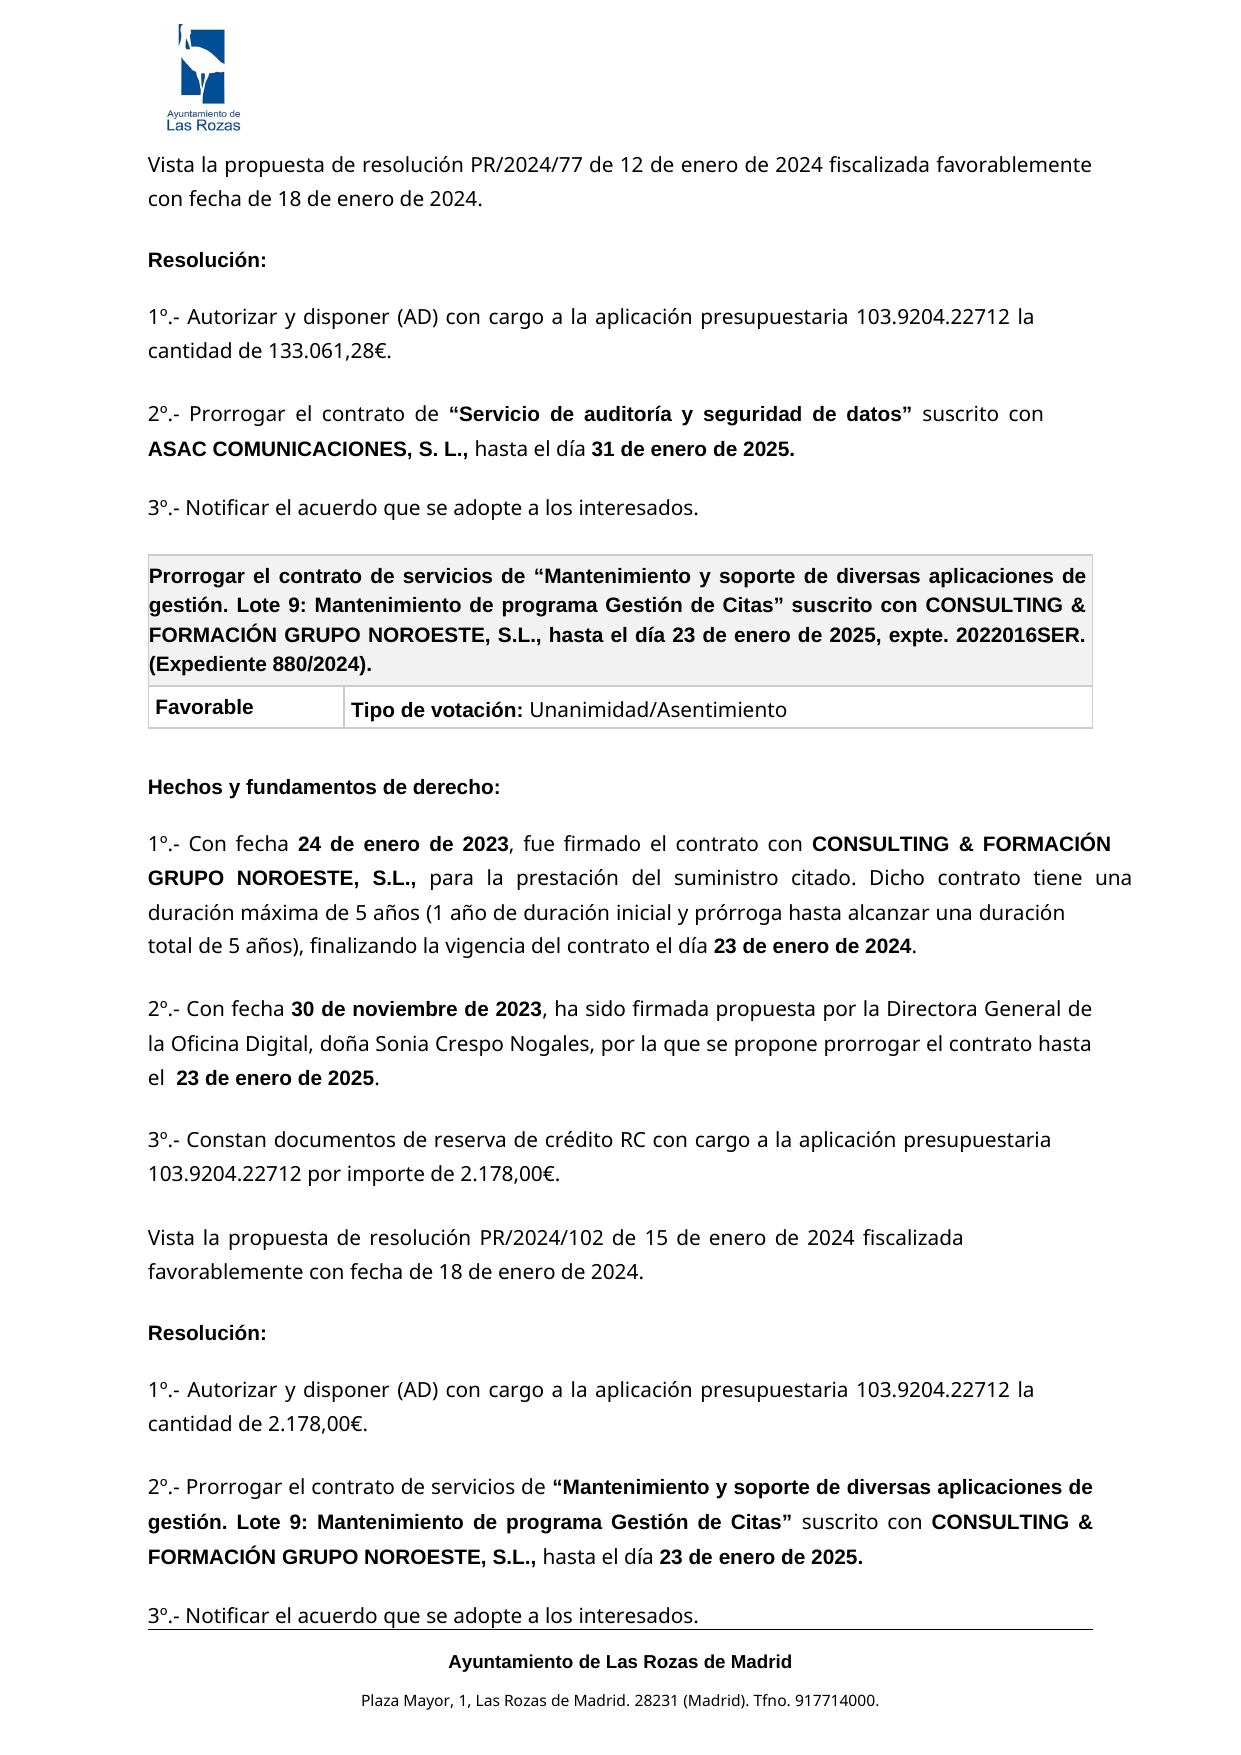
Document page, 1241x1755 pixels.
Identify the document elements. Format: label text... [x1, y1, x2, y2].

text 2º.- Con fecha 30 de noviembre de 2023, ha sido firmada propuesta por la Directora General de la Oficina Digital, doña Sonia Crespo Nogales, por la que se propone prorrogar el contrato hasta el 23 de enero de 2025. [148, 994, 1093, 1092]
text 2º.- Prorrogar el contrato de “Servicio de auditoría y seguridad de datos” suscrito con ASAC COMUNICACIONES, S. L., hasta el día 31 de enero de 2025. [148, 399, 1093, 462]
subtitle Resolución: [148, 1321, 1157, 1344]
text Vista la propuesta de resolución PR/2024/102 de 15 de enero de 2024 fiscalizada favorablemente con fecha de 18 de enero de 2024. [148, 1223, 1093, 1286]
text 3º.- Notificar el acuerdo que se adopte a los interesados. [148, 493, 1157, 522]
subtitle Hechos y fundamentos de derecho: [148, 775, 1157, 799]
table_cell Tipo de votación: Unanimidad/Asentimiento [345, 687, 1092, 727]
text duración máxima de 5 años (1 año de duración inicial y prórroga hasta alcanzar una duración total de 5 años), finalizando la vigencia del contrato el día 23 de enero de 2024. [148, 898, 1099, 960]
text 2º.- Prorrogar el contrato de servicios de “Mantenimiento y soporte de diversas aplicaciones de gestión. Lote 9: Mantenimiento de programa Gestión de Citas” suscrito con CONSULTING & FORMACIÓN GRUPO NOROESTE, S.L., hasta el día 23 de enero de 2025. [148, 1472, 1093, 1570]
text GRUPO NOROESTE, S.L., para la prestación del suministro citado. Dicho contrato tiene una [148, 863, 1157, 892]
table_cell Favorable [149, 687, 343, 727]
text 1º.- Con fecha 24 de enero de 2023, fue firmado el contrato con CONSULTING & FORMACIÓN [148, 829, 1157, 858]
table_header Prorrogar el contrato de servicios de “Mantenimiento y soporte de diversas aplicaciones de gestión. Lote 9: Mantenimiento de programa Gestión de Citas” suscrito con CONSULTING & FORMACIÓN GRUPO NOROESTE, S.L., hasta el día 23 de enero de 2025, expte. 2022016SER. (Expediente 880/2024). [149, 556, 1092, 685]
subtitle Resolución: [148, 247, 1157, 271]
text 1º.- Autorizar y disponer (AD) con cargo a la aplicación presupuestaria 103.9204.22712 la cantidad de 2.178,00€. [148, 1375, 1093, 1437]
text Vista la propuesta de resolución PR/2024/77 de 12 de enero de 2024 fiscalizada favorablemente con fecha de 18 de enero de 2024. [148, 150, 1093, 212]
text 3º.- Notificar el acuerdo que se adopte a los interesados. [148, 1601, 1157, 1630]
text 1º.- Autorizar y disponer (AD) con cargo a la aplicación presupuestaria 103.9204.22712 la cantidad de 133.061,28€. [148, 302, 1093, 364]
text 3º.- Constan documentos de reserva de crédito RC con cargo a la aplicación presupuestaria 103.9204.22712 por importe de 2.178,00€. [148, 1126, 1093, 1188]
